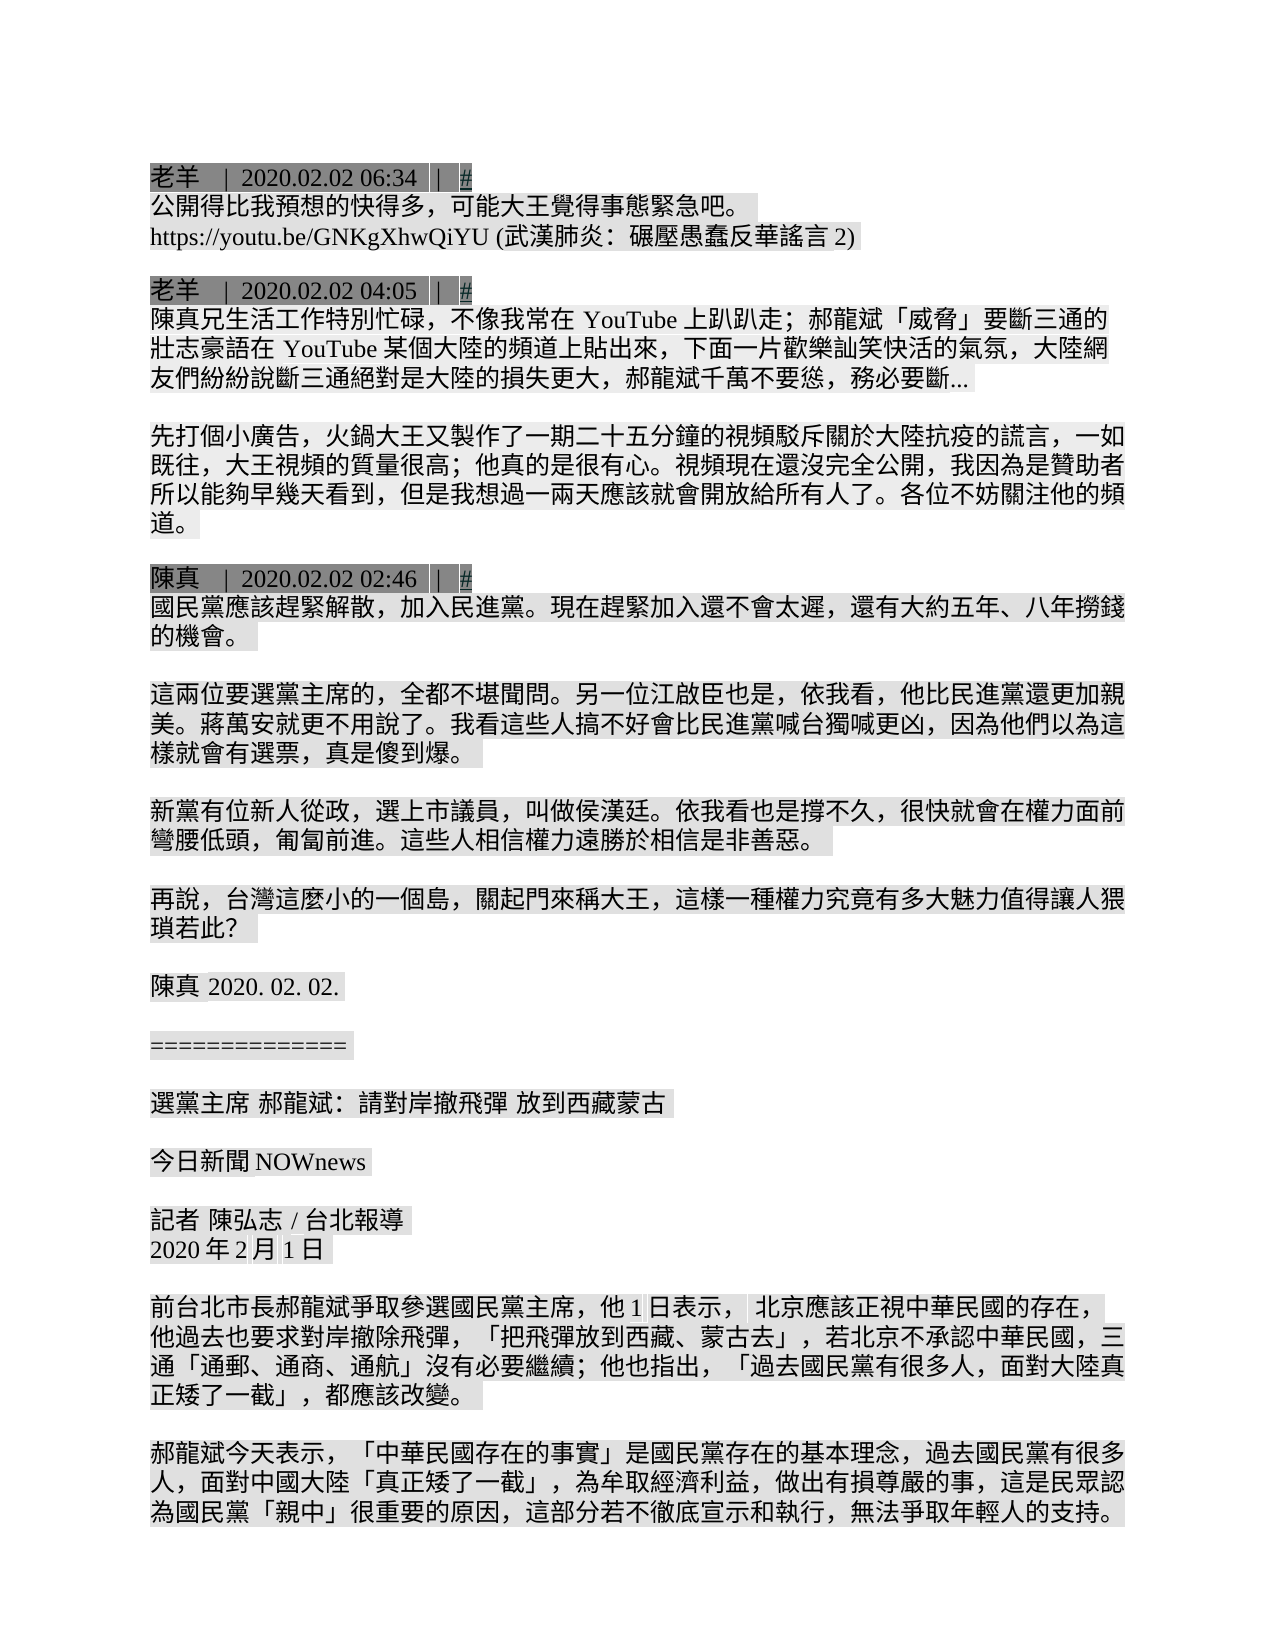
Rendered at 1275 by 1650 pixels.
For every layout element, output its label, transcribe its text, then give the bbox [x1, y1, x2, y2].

text 陳真兄生活工作特別忙碌，不像我常在 YouTube 上趴趴走；郝龍斌「威脅」要斷三通的壯志豪語在 YouTube 某個大陸的頻道上貼出來，下面一片歡樂訕笑快活的氣氛，大陸網友們紛紛說斷三通絕對是大陸的損失更大，郝龍斌千萬不要慫，務必要斷... 先打個小廣告，火鍋大王又製作了一期二十五分鐘的視頻駁斥關於大陸抗疫的謊言，一如既往，大王視頻的質量很高；他真的是很有心。視頻現在還沒完全公開，我因為是贊助者所以能夠早幾天看到，但是我想過一兩天應該就會開放給所有人了。各位不妨關注他的頻道。 [150, 305, 1125, 539]
text 公開得比我預想的快得多，可能大王覺得事態緊急吧。 https://youtu.be/GNKgXhwQiYU (武漢肺炎：碾壓愚蠢反華謠言2) [150, 192, 1125, 251]
text 老羊 | 2020.02.02 06:34 | # [150, 163, 1125, 192]
text 國民黨應該趕緊解散，加入民進黨。現在趕緊加入還不會太遲，還有大約五年、八年撈錢的機會。 這兩位要選黨主席的，全都不堪聞問。另一位江啟臣也是，依我看，他比民進黨還更加親美。蔣萬安就更不用說了。我看這些人搞不好會比民進黨喊台獨喊更凶，因為他們以為這樣就會有選票，真是傻到爆。 新黨有位新人從政，選上市議員，叫做侯漢廷。依我看也是撐不久，很快就會在權力面前彎腰低頭，匍匐前進。這些人相信權力遠勝於相信是非善惡。 再說，台灣這麼小的一個島，關起門來稱大王，這樣一種權力究竟有多大魅力值得讓人猥瑣若此？ 陳真 2020. 02. 02. ============== 選黨主席 郝龍斌：請對岸撤飛彈 放到西藏蒙古 今日新聞NOWnews 記者 陳弘志 / 台北報導 2020年2月1日 前台北市長郝龍斌爭取參選國民黨主席，他1日表示， 北京應該正視中華民國的存在，他過去也要求對岸撤除飛彈，「把飛彈放到西藏、蒙古去」，若北京不承認中華民國，三通「通郵、通商、通航」沒有必要繼續；他也指出，「過去國民黨有很多人，面對大陸真正矮了一截」，都應該改變。 郝龍斌今天表示，「中華民國存在的事實」是國民黨存在的基本理念，過去國民黨有很多人，面對中國大陸「真正矮了一截」，為牟取經濟利益，做出有損尊嚴的事，這是民眾認為國民黨「親中」很重要的原因，這部分若不徹底宣示和執行，無法爭取年輕人的支持。 [150, 593, 1125, 1556]
text 老羊 | 2020.02.02 04:05 | # [150, 276, 1125, 305]
text 陳真 | 2020.02.02 02:46 | # [150, 564, 1125, 593]
